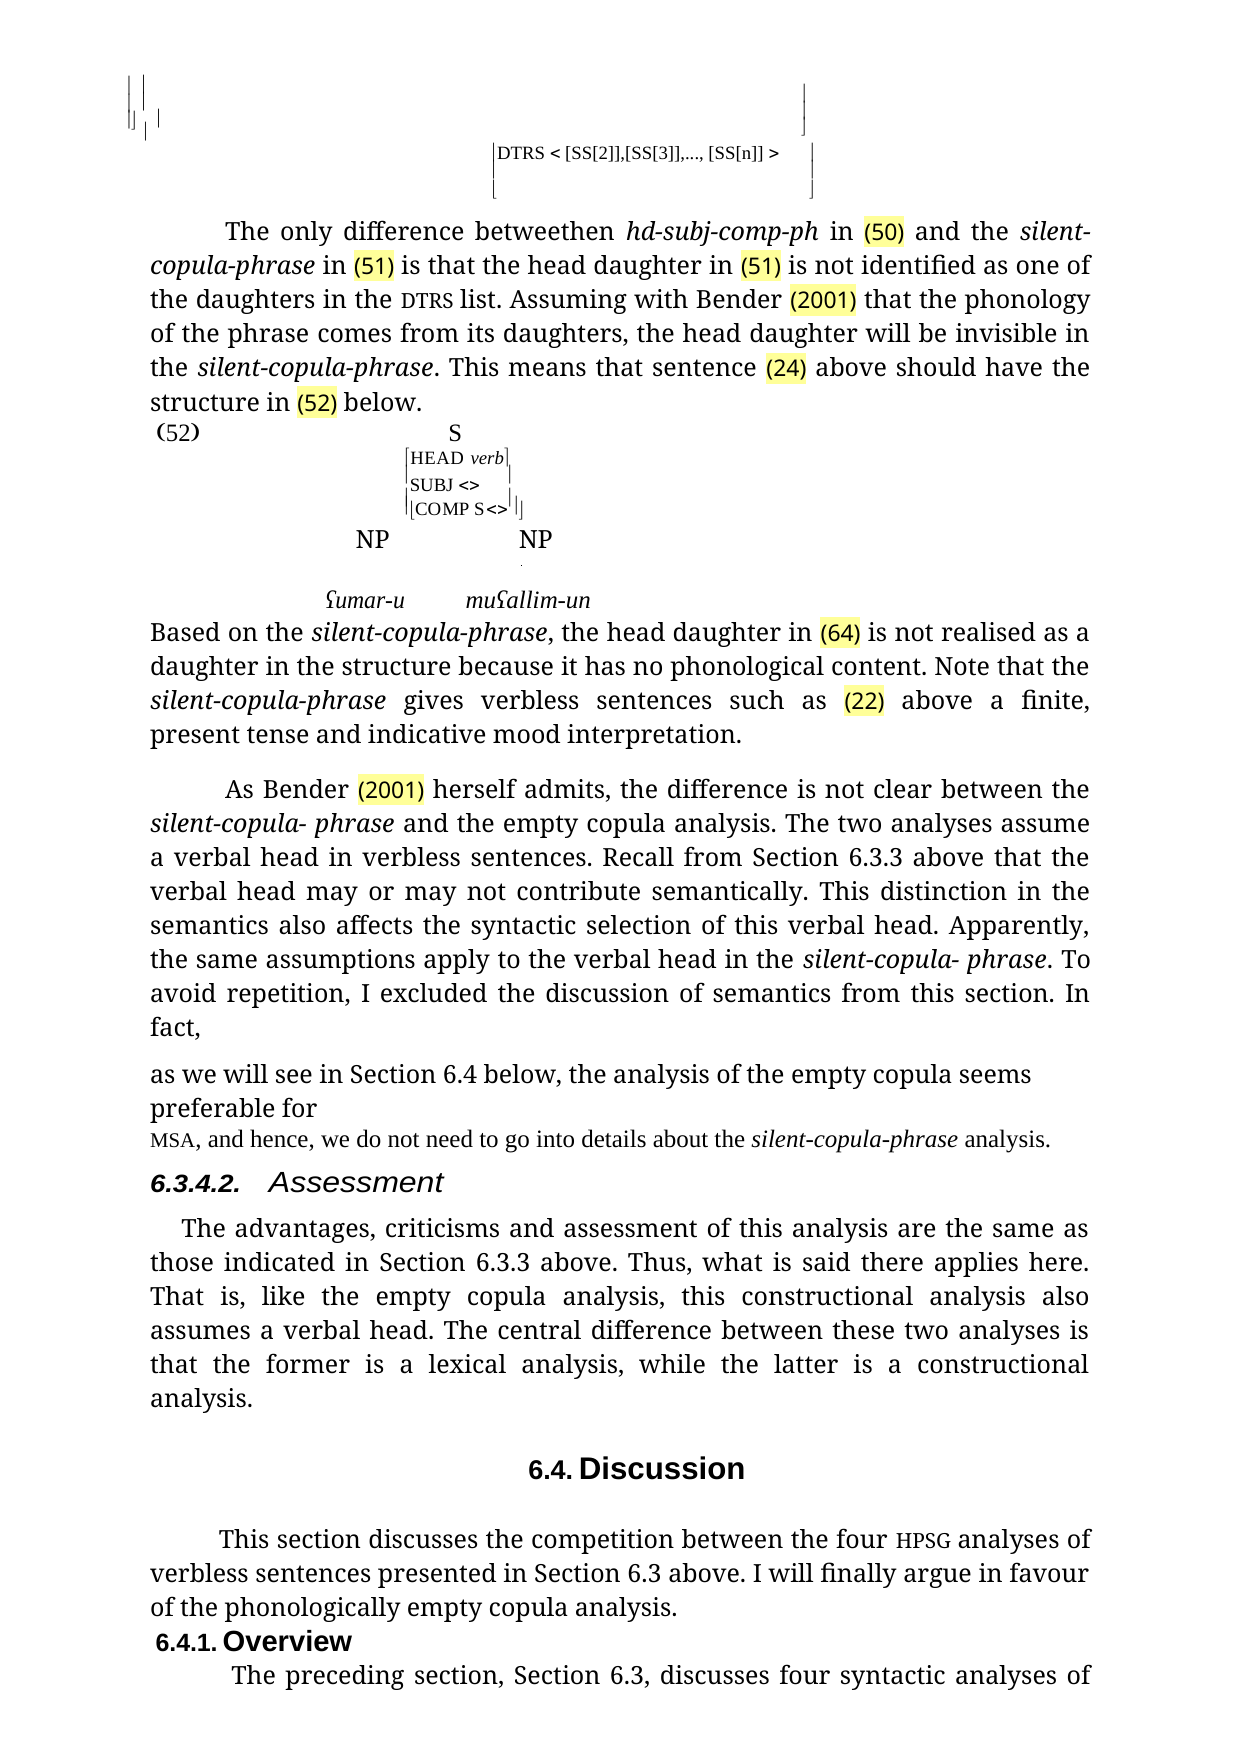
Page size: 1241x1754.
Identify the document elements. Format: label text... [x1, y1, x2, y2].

text ʕumar-u muʕallim-un [119, 586, 797, 614]
text   [492, 164, 1123, 181]
subtitle Discussion [150, 1450, 1123, 1486]
subtitle Assessment [150, 1165, 1123, 1199]
text DTRS  [SS[2]],[SS[3]],..., [SS[n]]   [492, 141, 1123, 164]
text  [129, 78, 143, 96]
list S [156, 418, 1123, 447]
text as we will see in Section 6.4 below, the analysis of the empty copula seems preferable for [150, 1056, 1123, 1124]
text   [129, 96, 1123, 113]
text   [492, 181, 1123, 201]
text  [144, 78, 1123, 96]
text COMP S  [404, 498, 1123, 522]
text NP NP [119, 522, 789, 556]
text   [125, 113, 1123, 131]
text  [146, 131, 1123, 141]
text HEAD verb [406, 452, 1123, 469]
text The preceding section, Section 6.3, discusses four syntactic analyses of [150, 1657, 1091, 1691]
text SUBJ   [404, 469, 1123, 495]
text The advantages, criticisms and assessment of this analysis are the same as those indicated in Section 6.3.3 above. Thus, what is said there applies here. That is, like the empty copula analysis, this constructional analysis also assumes a verbal head. The central difference between these two analyses is that the former is a lexical analysis, while the latter is a constructional analysis. [150, 1210, 1090, 1415]
text This section discusses the competition between the four HPSG analyses of verbless sentences presented in Section 6.3 above. I will finally argue in favour of the phonologically empty copula analysis. [150, 1522, 1090, 1624]
text The only difference betweethen hd-subj-comp-ph in (50) and the silent-copula-phrase in (51) is that the head daughter in (51) is not identified as one of the daughters in the DTRS list. Assuming with Bender (2001) that the phonology of the phrase comes from its daughters, the head daughter will be invisible in the silent-copula-phrase. This means that sentence (24) above should have the structure in (52) below. [150, 214, 1091, 418]
text As Bender (2001) herself admits, the difference is not clear between the silent-copula- phrase and the empty copula analysis. The two analyses assume a verbal head in verbless sentences. Recall from Section 6.3.3 above that the verbal head may or may not contribute semantically. This distinction in the semantics also affects the syntactic selection of this verbal head. Apparently, the same assumptions apply to the verbal head in the silent-copula- phrase. To avoid repetition, I excluded the discussion of semantics from this section. In fact, [150, 771, 1091, 1044]
text MSA, and hence, we do not need to go into details about the silent-copula-phrase analysis. [150, 1124, 1123, 1153]
text Based on the silent-copula-phrase, the head daughter in (64) is not realised as a daughter in the structure because it has no phonological content. Note that the silent-copula-phrase gives verbless sentences such as (22) above a finite, present tense and indicative mood interpretation. [150, 614, 1090, 751]
subtitle Overview [155, 1624, 1123, 1657]
